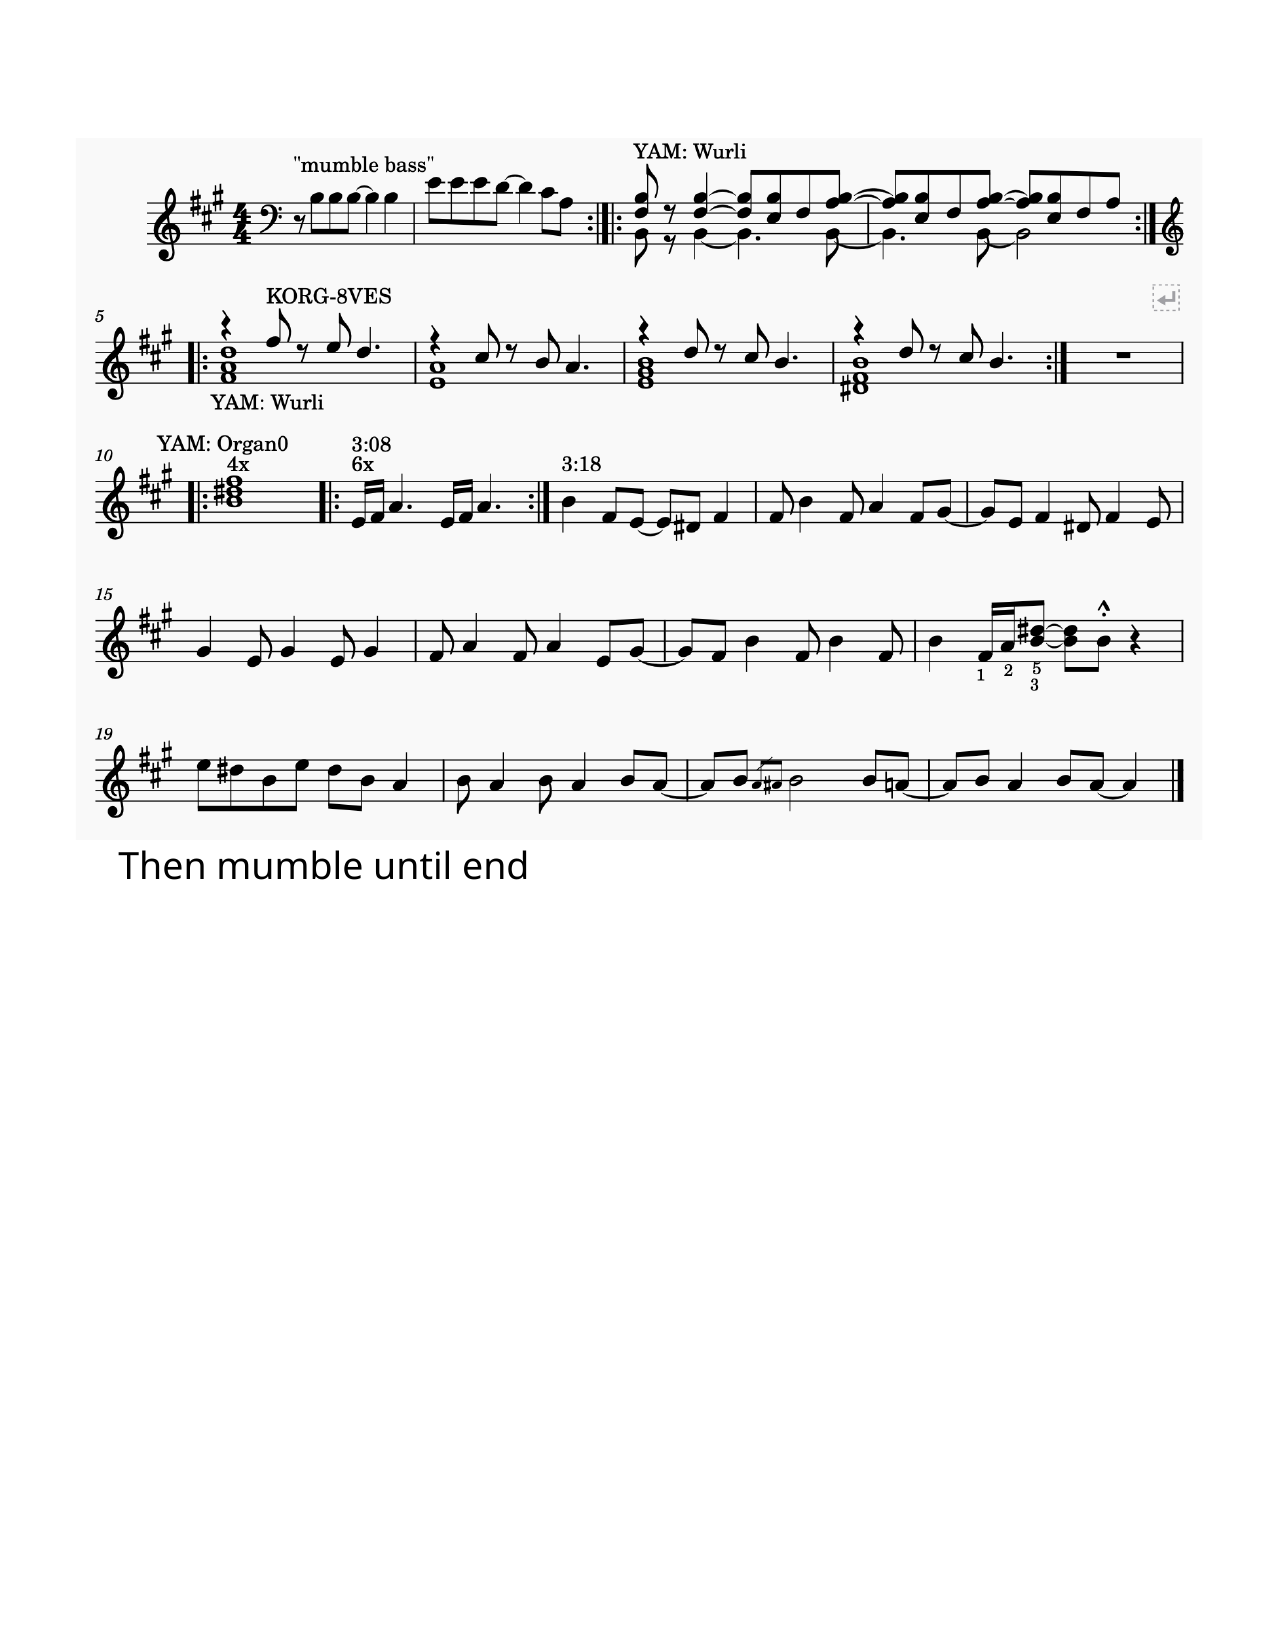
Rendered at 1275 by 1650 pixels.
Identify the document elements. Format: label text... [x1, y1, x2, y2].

text Then mumble until end [118, 840, 1157, 891]
picture [75, 138, 1203, 840]
text [118, 118, 1157, 138]
